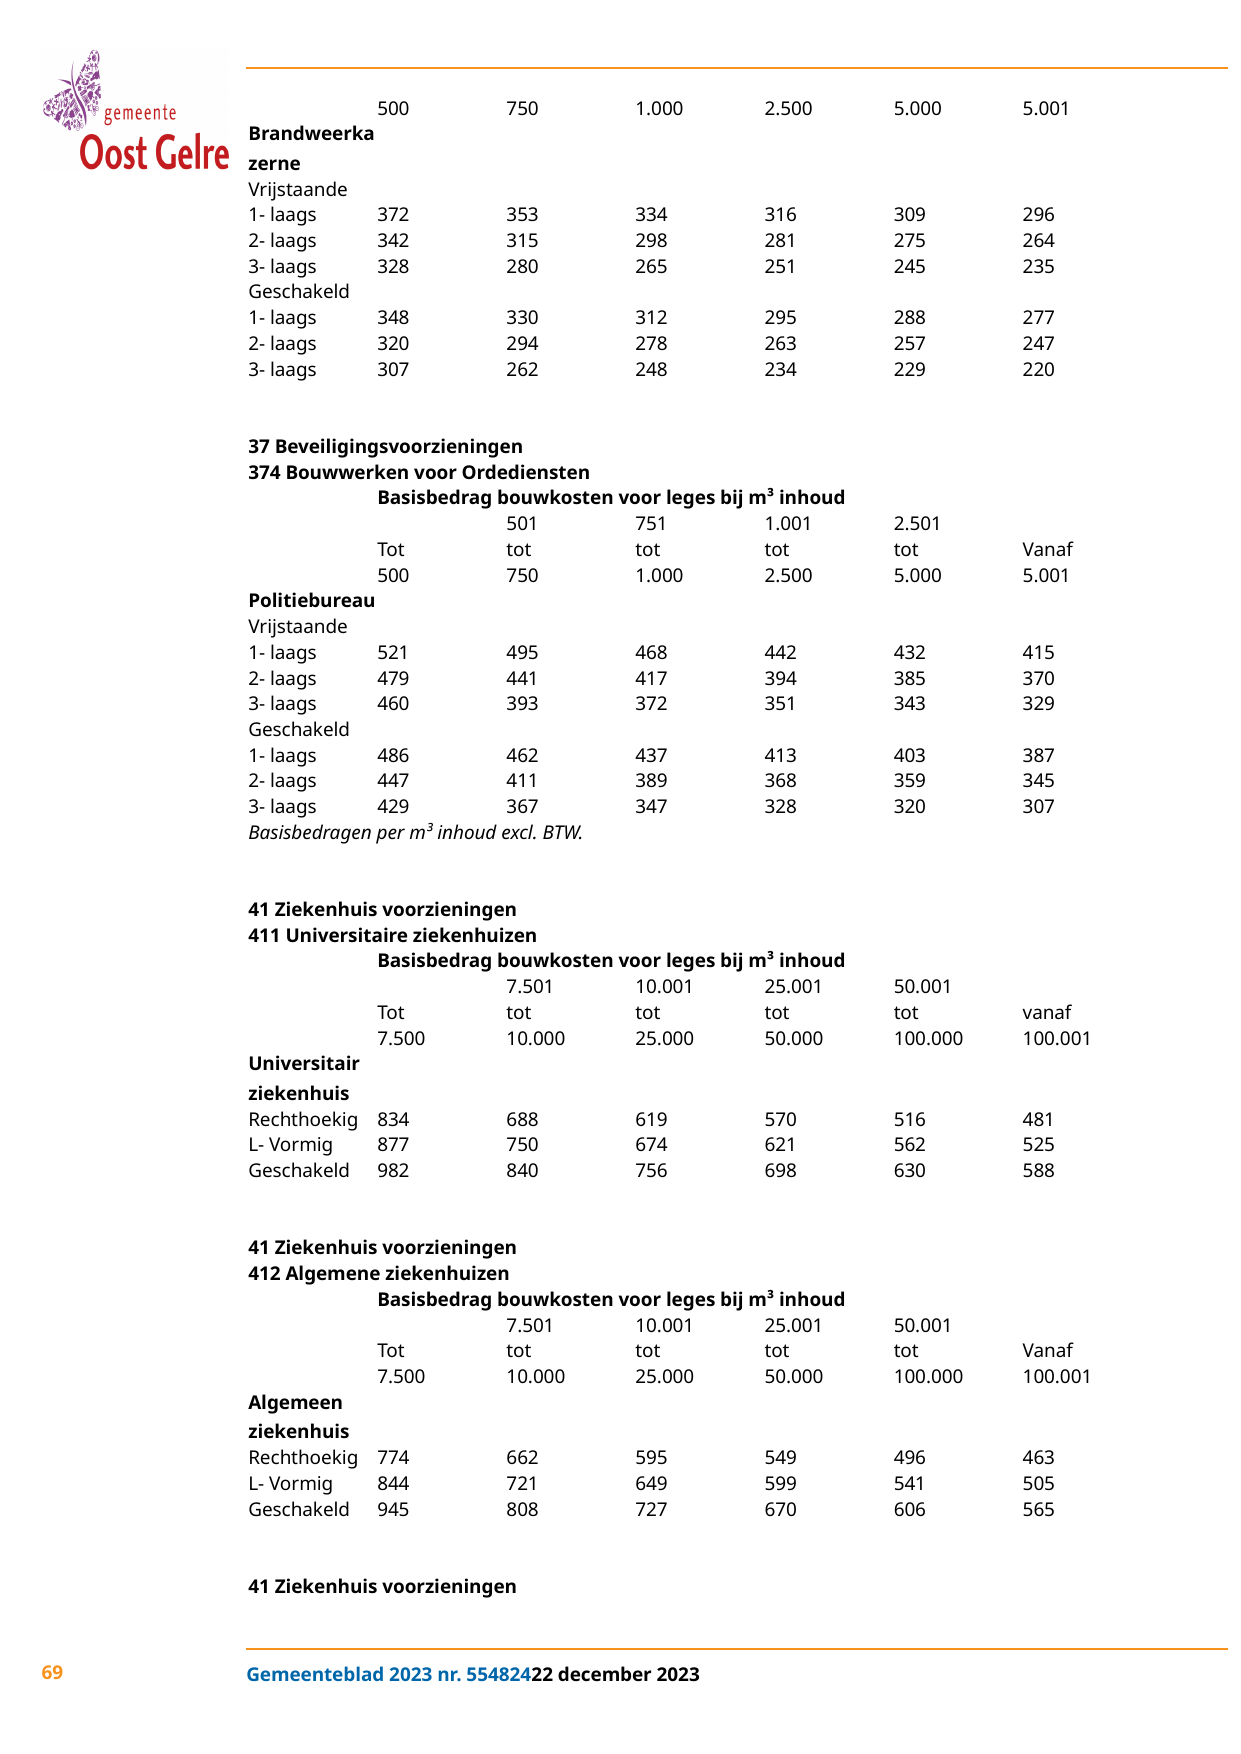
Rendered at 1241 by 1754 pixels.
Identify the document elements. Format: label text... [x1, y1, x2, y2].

table_cell 359 [894, 768, 1022, 793]
table_cell tot [764, 1338, 893, 1363]
table_cell [1023, 871, 1152, 896]
table_cell 982 [377, 1158, 506, 1183]
table_cell 412 Algemene ziekenhuizen [248, 1260, 1152, 1286]
table_cell [377, 588, 506, 613]
table_cell [248, 1183, 377, 1209]
table_cell 3- laags [248, 356, 377, 382]
table_cell 630 [894, 1158, 1022, 1183]
table_cell [635, 1051, 764, 1106]
table_cell 688 [506, 1106, 635, 1132]
table_cell 50.000 [764, 1363, 893, 1389]
table_cell 505 [1023, 1470, 1152, 1496]
table_cell 877 [377, 1132, 506, 1157]
table_cell 37 Beveiligingsvoorzieningen [248, 433, 1152, 459]
table_cell Basisbedrag bouwkosten voor leges bij m³ inhoud [377, 948, 1152, 973]
table_cell 7.501 [506, 1312, 635, 1337]
table_cell Geschakeld [248, 279, 377, 304]
table_cell 275 [894, 227, 1022, 253]
table_cell 220 [1023, 356, 1152, 382]
table_cell tot [894, 536, 1022, 562]
table_cell 389 [635, 768, 764, 793]
table_cell 570 [764, 1106, 893, 1132]
table_cell [248, 871, 377, 896]
table_cell [635, 1183, 764, 1209]
table_cell 756 [635, 1158, 764, 1183]
table_cell [635, 1389, 764, 1444]
table_cell 750 [506, 1132, 635, 1157]
table_cell [377, 176, 506, 202]
table_cell 2.501 [894, 510, 1022, 536]
table_cell [248, 1286, 377, 1312]
table_cell 549 [764, 1444, 893, 1470]
table_cell 662 [506, 1444, 635, 1470]
table_cell 463 [1023, 1444, 1152, 1470]
table_cell [764, 1183, 893, 1209]
table_cell 945 [377, 1496, 506, 1521]
table_cell 41 Ziekenhuis voorzieningen [248, 1235, 1152, 1260]
table_cell 1.000 [635, 95, 764, 121]
table_cell [377, 613, 506, 639]
table_cell 1- laags [248, 305, 377, 330]
table_cell [1023, 279, 1152, 304]
table_cell [377, 716, 506, 742]
table_cell 294 [506, 330, 635, 356]
table_cell 2.500 [764, 95, 893, 121]
table_cell 10.001 [635, 974, 764, 999]
table_cell 7.500 [377, 1025, 506, 1051]
table_cell [506, 1521, 635, 1547]
table_cell 264 [1023, 227, 1152, 253]
table_cell [764, 1389, 893, 1444]
table_cell [764, 1521, 893, 1547]
table_cell [1023, 1547, 1152, 1573]
table_cell [377, 974, 506, 999]
table_cell [1023, 974, 1152, 999]
table_cell [248, 974, 377, 999]
table_cell 411 Universitaire ziekenhuizen [248, 922, 1152, 948]
table_cell 368 [764, 768, 893, 793]
table_cell tot [635, 536, 764, 562]
table_cell 2- laags [248, 330, 377, 356]
table_cell [894, 1183, 1022, 1209]
table_cell 41 Ziekenhuis voorzieningen [248, 896, 1152, 922]
table_cell [1023, 176, 1152, 202]
table_cell [894, 176, 1022, 202]
table_cell 432 [894, 639, 1022, 665]
table_cell 348 [377, 305, 506, 330]
table_cell [248, 382, 377, 407]
table_cell [1023, 1209, 1152, 1234]
table_cell 247 [1023, 330, 1152, 356]
table_cell 521 [377, 639, 506, 665]
table_cell 698 [764, 1158, 893, 1183]
table_cell [894, 716, 1022, 742]
table_cell 307 [377, 356, 506, 382]
table_cell 403 [894, 742, 1022, 768]
table_cell [506, 1389, 635, 1444]
table_cell [894, 871, 1022, 896]
table_cell [635, 121, 764, 176]
table_cell 1- laags [248, 742, 377, 768]
table_cell 595 [635, 1444, 764, 1470]
table_cell vanaf [1023, 999, 1152, 1025]
table_cell [894, 408, 1022, 433]
table_cell [506, 121, 635, 176]
table_cell [1023, 510, 1152, 536]
table_cell 393 [506, 690, 635, 716]
table_cell 501 [506, 510, 635, 536]
table_cell 10.001 [635, 1312, 764, 1337]
table_cell 496 [894, 1444, 1022, 1470]
table_cell [894, 382, 1022, 407]
table_cell 415 [1023, 639, 1152, 665]
table_cell [635, 613, 764, 639]
table_cell [764, 382, 893, 407]
table_cell 320 [894, 793, 1022, 819]
table_cell 486 [377, 742, 506, 768]
table_cell [764, 588, 893, 613]
table_cell 844 [377, 1470, 506, 1496]
table_cell 262 [506, 356, 635, 382]
table_cell 320 [377, 330, 506, 356]
table_cell [635, 871, 764, 896]
table_cell 372 [635, 690, 764, 716]
table_cell [248, 510, 377, 536]
table_cell 413 [764, 742, 893, 768]
table_cell 387 [1023, 742, 1152, 768]
table_cell 41 Ziekenhuis voorzieningen [248, 1573, 1152, 1599]
table_cell 468 [635, 639, 764, 665]
table_cell 280 [506, 253, 635, 279]
table_cell 100.000 [894, 1363, 1022, 1389]
table_cell [377, 845, 506, 871]
table_cell 5.000 [894, 95, 1022, 121]
table_cell 374 Bouwwerken voor Ordediensten [248, 459, 1152, 484]
table_cell Politiebureau [248, 588, 377, 613]
table_cell tot [506, 536, 635, 562]
table_cell tot [635, 999, 764, 1025]
table_cell 234 [764, 356, 893, 382]
table_cell 588 [1023, 1158, 1152, 1183]
table_cell [248, 485, 377, 510]
table_cell [506, 1209, 635, 1234]
table_cell [894, 845, 1022, 871]
table_cell [1023, 121, 1152, 176]
table_cell 727 [635, 1496, 764, 1521]
table_cell Brandweerkazerne [248, 121, 377, 176]
table_cell Geschakeld [248, 716, 377, 742]
table_cell [377, 408, 506, 433]
table_cell [635, 176, 764, 202]
table_cell L- Vormig [248, 1470, 377, 1496]
table_cell 417 [635, 665, 764, 690]
table_cell 50.001 [894, 1312, 1022, 1337]
table_cell [894, 279, 1022, 304]
table_cell [764, 121, 893, 176]
table_cell [248, 1547, 377, 1573]
table_cell [506, 408, 635, 433]
table_cell Geschakeld [248, 1158, 377, 1183]
table_cell 343 [894, 690, 1022, 716]
table_cell [894, 1547, 1022, 1573]
table_cell tot [506, 999, 635, 1025]
table_cell [377, 1312, 506, 1337]
table_cell [764, 716, 893, 742]
table_cell [894, 613, 1022, 639]
table_cell 312 [635, 305, 764, 330]
table_cell 2- laags [248, 665, 377, 690]
table_cell 1- laags [248, 202, 377, 227]
table_cell [248, 1338, 377, 1363]
table_cell [894, 1051, 1022, 1106]
table_cell 345 [1023, 768, 1152, 793]
table_cell 3- laags [248, 253, 377, 279]
table_cell [764, 176, 893, 202]
table_cell Universitair ziekenhuis [248, 1051, 377, 1106]
table_cell 245 [894, 253, 1022, 279]
table_cell Tot [377, 536, 506, 562]
table_cell 541 [894, 1470, 1022, 1496]
table_cell 25.000 [635, 1025, 764, 1051]
table_cell [248, 1025, 377, 1051]
table_cell Vrijstaande [248, 176, 377, 202]
table_cell 460 [377, 690, 506, 716]
table_cell 367 [506, 793, 635, 819]
table_cell 3- laags [248, 690, 377, 716]
table_cell 5.001 [1023, 562, 1152, 587]
table_cell [894, 819, 1022, 845]
table_cell 481 [1023, 1106, 1152, 1132]
table_cell Basisbedrag bouwkosten voor leges bij m³ inhoud [377, 1286, 1152, 1312]
table_cell [635, 279, 764, 304]
table_cell [764, 1051, 893, 1106]
table_cell 100.000 [894, 1025, 1022, 1051]
table_cell [635, 1547, 764, 1573]
table_cell 2- laags [248, 227, 377, 253]
table_cell [248, 1312, 377, 1337]
table_cell 298 [635, 227, 764, 253]
table_cell [764, 1209, 893, 1234]
table_cell [635, 1521, 764, 1547]
table_cell [1023, 1051, 1152, 1106]
table_cell [506, 279, 635, 304]
table_cell [1023, 1389, 1152, 1444]
table_cell [377, 510, 506, 536]
table_cell 649 [635, 1470, 764, 1496]
table_cell [377, 121, 506, 176]
table_cell 5.001 [1023, 95, 1152, 121]
table_cell 334 [635, 202, 764, 227]
table_cell [894, 1209, 1022, 1234]
table_cell 265 [635, 253, 764, 279]
table_cell [506, 845, 635, 871]
table_cell 229 [894, 356, 1022, 382]
table_cell [635, 1209, 764, 1234]
table_cell [248, 1521, 377, 1547]
table_cell Tot [377, 999, 506, 1025]
table_cell 562 [894, 1132, 1022, 1157]
table_cell 7.501 [506, 974, 635, 999]
table_cell Rechthoekig [248, 1106, 377, 1132]
table_cell [377, 382, 506, 407]
table_cell [1023, 1312, 1152, 1337]
table_cell [506, 1547, 635, 1573]
table_cell [377, 279, 506, 304]
table_cell [506, 613, 635, 639]
table_cell 721 [506, 1470, 635, 1496]
table_cell Tot [377, 1338, 506, 1363]
table_cell 599 [764, 1470, 893, 1496]
table_cell [377, 1521, 506, 1547]
table_cell [248, 562, 377, 587]
table_cell 606 [894, 1496, 1022, 1521]
table_cell [1023, 588, 1152, 613]
table_cell 251 [764, 253, 893, 279]
table_cell L- Vormig [248, 1132, 377, 1157]
table_cell 437 [635, 742, 764, 768]
table_cell 621 [764, 1132, 893, 1157]
table_cell 248 [635, 356, 764, 382]
table_cell 429 [377, 793, 506, 819]
table_cell [1023, 1183, 1152, 1209]
table_cell 750 [506, 95, 635, 121]
table_cell tot [506, 1338, 635, 1363]
table_cell [506, 382, 635, 407]
table_cell Algemeen ziekenhuis [248, 1389, 377, 1444]
table_cell 2- laags [248, 768, 377, 793]
table_cell [248, 999, 377, 1025]
table_cell 774 [377, 1444, 506, 1470]
table_cell [894, 588, 1022, 613]
table_cell 500 [377, 95, 506, 121]
table_cell 296 [1023, 202, 1152, 227]
table_cell 100.001 [1023, 1025, 1152, 1051]
table_cell 750 [506, 562, 635, 587]
table_cell 479 [377, 665, 506, 690]
table_cell 347 [635, 793, 764, 819]
table_cell [764, 408, 893, 433]
table_cell Vanaf [1023, 1338, 1152, 1363]
table_cell [764, 1547, 893, 1573]
table_cell 834 [377, 1106, 506, 1132]
table_cell [635, 845, 764, 871]
table_cell 342 [377, 227, 506, 253]
table_cell [506, 176, 635, 202]
table_cell 619 [635, 1106, 764, 1132]
table_cell Basisbedrag bouwkosten voor leges bij m³ inhoud [377, 485, 1152, 510]
table_cell 565 [1023, 1496, 1152, 1521]
table_cell 442 [764, 639, 893, 665]
table_cell 751 [635, 510, 764, 536]
table_cell 328 [377, 253, 506, 279]
table_cell [506, 588, 635, 613]
table_cell 25.001 [764, 1312, 893, 1337]
table_cell [635, 408, 764, 433]
table_cell 307 [1023, 793, 1152, 819]
table_cell 1.001 [764, 510, 893, 536]
table_cell [377, 1389, 506, 1444]
table_cell [635, 588, 764, 613]
table_cell [248, 95, 377, 121]
table_cell 808 [506, 1496, 635, 1521]
table_cell Geschakeld [248, 1496, 377, 1521]
table_cell 351 [764, 690, 893, 716]
table_cell [377, 1209, 506, 1234]
table_cell [1023, 716, 1152, 742]
table_cell 525 [1023, 1132, 1152, 1157]
table_cell 25.001 [764, 974, 893, 999]
table_cell Vanaf [1023, 536, 1152, 562]
table_cell 462 [506, 742, 635, 768]
table_cell [894, 121, 1022, 176]
table_cell [1023, 845, 1152, 871]
table_cell 328 [764, 793, 893, 819]
table_cell 5.000 [894, 562, 1022, 587]
table_cell 516 [894, 1106, 1022, 1132]
table_cell 840 [506, 1158, 635, 1183]
table_cell [248, 948, 377, 973]
table_cell 670 [764, 1496, 893, 1521]
table_cell 7.500 [377, 1363, 506, 1389]
table_cell [248, 845, 377, 871]
table_cell [377, 1051, 506, 1106]
table_cell 257 [894, 330, 1022, 356]
table_cell [377, 1547, 506, 1573]
table_cell [506, 1183, 635, 1209]
table_cell 674 [635, 1132, 764, 1157]
table_cell 370 [1023, 665, 1152, 690]
table_cell tot [894, 1338, 1022, 1363]
table_cell 100.001 [1023, 1363, 1152, 1389]
table_cell 309 [894, 202, 1022, 227]
table_cell 25.000 [635, 1363, 764, 1389]
table_cell 10.000 [506, 1025, 635, 1051]
table_cell [248, 408, 377, 433]
table_cell tot [635, 1338, 764, 1363]
table_cell [1023, 613, 1152, 639]
table_cell tot [764, 999, 893, 1025]
table_cell 411 [506, 768, 635, 793]
table_cell 447 [377, 768, 506, 793]
table_cell 315 [506, 227, 635, 253]
table_cell [506, 716, 635, 742]
table_cell [635, 382, 764, 407]
table_cell [1023, 819, 1152, 845]
table_cell [248, 1209, 377, 1234]
table_cell [248, 536, 377, 562]
table_cell 1- laags [248, 639, 377, 665]
table_cell [764, 871, 893, 896]
table_cell 353 [506, 202, 635, 227]
table_cell 316 [764, 202, 893, 227]
table_cell Rechthoekig [248, 1444, 377, 1470]
table_cell 394 [764, 665, 893, 690]
table_cell 50.000 [764, 1025, 893, 1051]
table_cell [764, 279, 893, 304]
table_cell [377, 871, 506, 896]
picture [41, 47, 231, 172]
table_cell 2.500 [764, 562, 893, 587]
table_cell 235 [1023, 253, 1152, 279]
table_cell 288 [894, 305, 1022, 330]
table_cell [1023, 408, 1152, 433]
table_cell 500 [377, 562, 506, 587]
table_cell 441 [506, 665, 635, 690]
table_cell [1023, 382, 1152, 407]
table_cell [764, 845, 893, 871]
table_cell Vrijstaande [248, 613, 377, 639]
table_cell 263 [764, 330, 893, 356]
table_cell 372 [377, 202, 506, 227]
table_cell 495 [506, 639, 635, 665]
table_cell [377, 1183, 506, 1209]
table_cell [506, 1051, 635, 1106]
table_cell 330 [506, 305, 635, 330]
table_cell 329 [1023, 690, 1152, 716]
table_cell 1.000 [635, 562, 764, 587]
table_cell 385 [894, 665, 1022, 690]
table_cell [764, 613, 893, 639]
table_cell 277 [1023, 305, 1152, 330]
table_cell 3- laags [248, 793, 377, 819]
table_cell 10.000 [506, 1363, 635, 1389]
table_cell [506, 871, 635, 896]
table_cell [248, 1363, 377, 1389]
table_cell tot [894, 999, 1022, 1025]
table_cell [635, 716, 764, 742]
table_cell 50.001 [894, 974, 1022, 999]
table_cell [1023, 1521, 1152, 1547]
table_cell [894, 1521, 1022, 1547]
table_cell 281 [764, 227, 893, 253]
table_cell [894, 1389, 1022, 1444]
table_cell 278 [635, 330, 764, 356]
table_cell tot [764, 536, 893, 562]
table_cell 295 [764, 305, 893, 330]
table_cell Basisbedragen per m³ inhoud excl. BTW. [248, 819, 893, 845]
